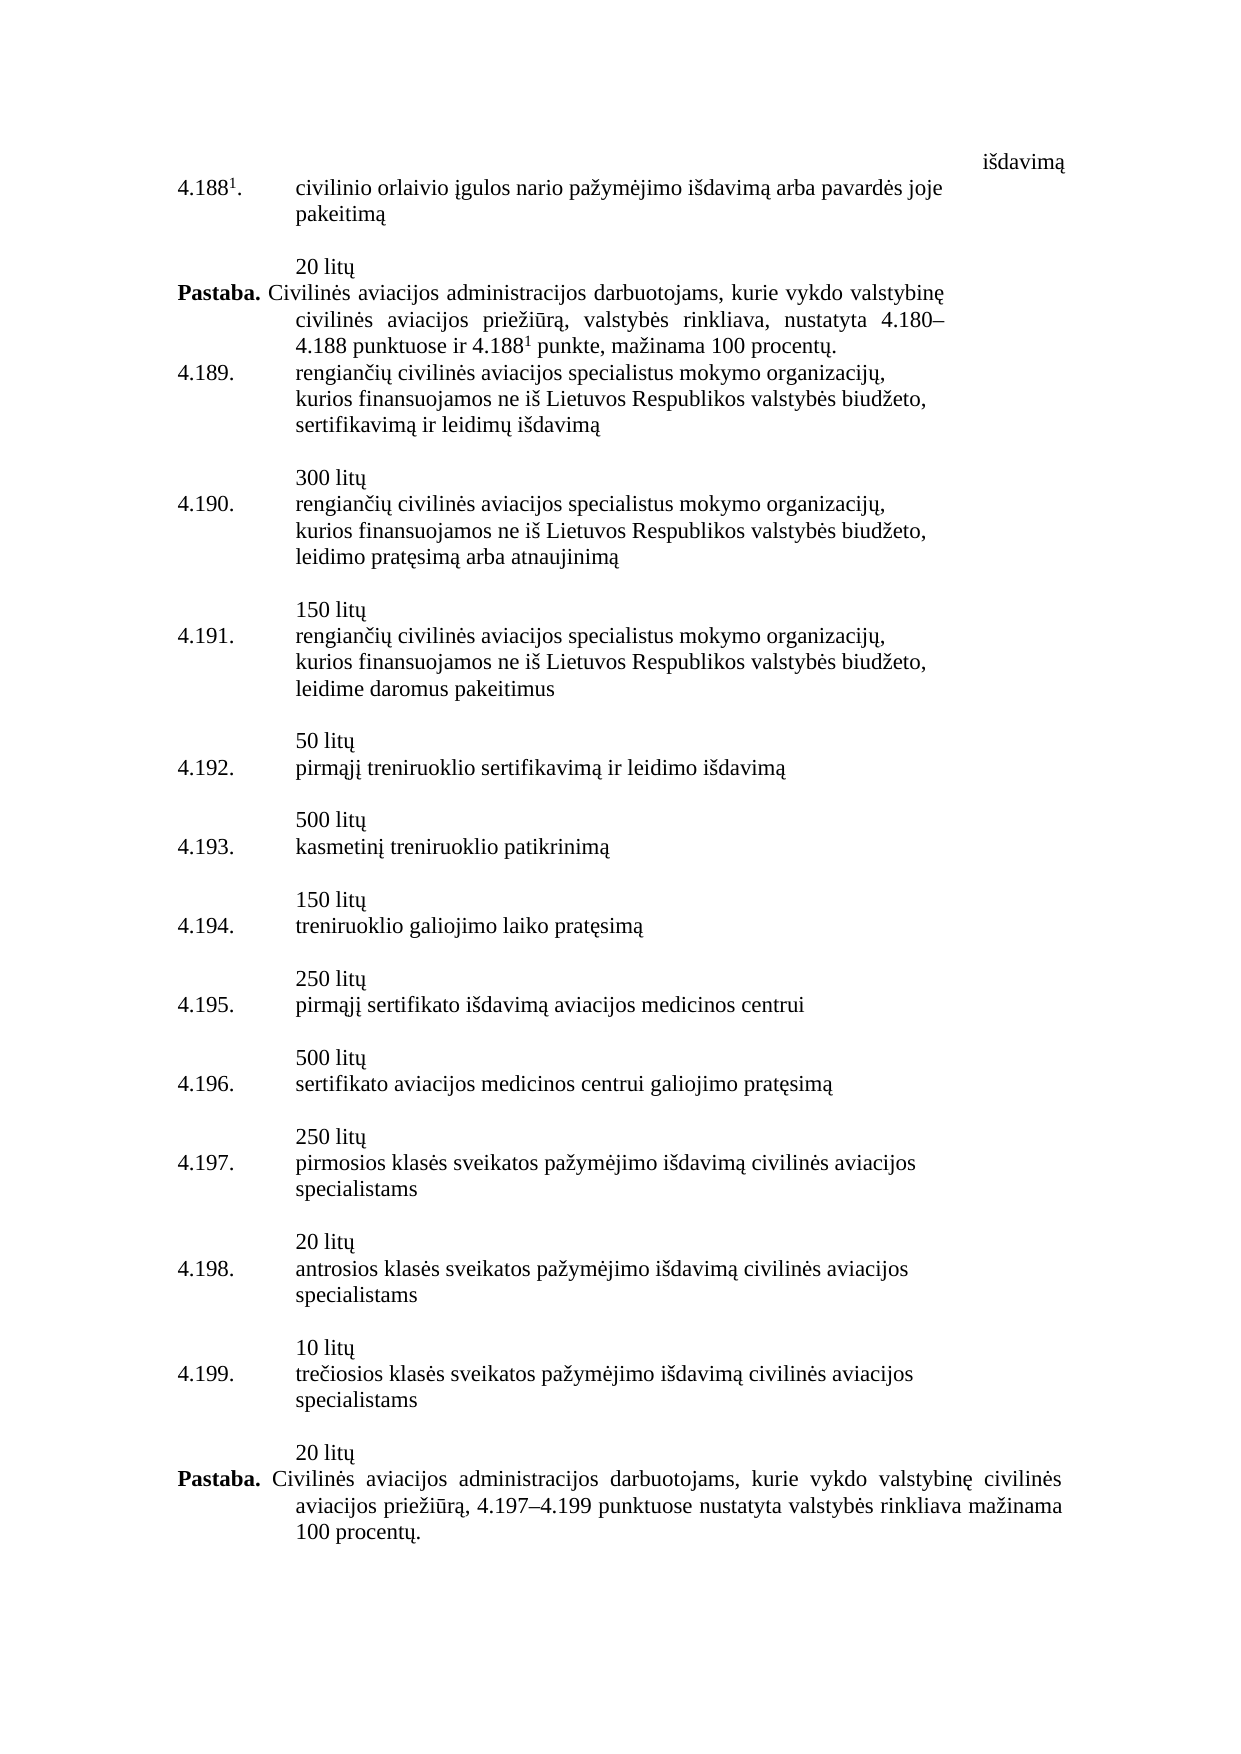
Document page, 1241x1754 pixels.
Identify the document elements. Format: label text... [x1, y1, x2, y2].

text 4.189. rengiančių civilinės aviacijos specialistus mokymo organizacijų, kurios finansuojamos ne iš Lietuvos Respublikos valstybės biudžeto, sertifikavimą ir leidimų išdavimą 300 litų [177, 358, 945, 490]
table_cell [295, 148, 971, 174]
text 4.198. antrosios klasės sveikatos pažymėjimo išdavimą civilinės aviacijos specialistams 10 litų [177, 1254, 945, 1360]
text 4.190. rengiančių civilinės aviacijos specialistus mokymo organizacijų, kurios finansuojamos ne iš Lietuvos Respublikos valstybės biudžeto, leidimo pratęsimą arba atnaujinimą 150 litų [177, 490, 945, 622]
text 4.195. pirmąjį sertifikato išdavimą aviacijos medicinos centrui 500 litų [177, 991, 945, 1070]
text 4.194. treniruoklio galiojimo laiko pratęsimą 250 litų [177, 912, 945, 991]
text Pastaba. Civilinės aviacijos administracijos darbuotojams, kurie vykdo valstybinę civilinės aviacijos priežiūrą, 4.197–4.199 punktuose nustatyta valstybės rinkliava mažinama 100 procentų. [177, 1465, 1063, 1544]
text 4.193. kasmetinį treniruoklio patikrinimą 150 litų [177, 833, 945, 912]
text 4.1881. civilinio orlaivio įgulos nario pažymėjimo išdavimą arba pavardės joje pakeitimą 20 litų [177, 174, 945, 279]
text 4.192. pirmąjį treniruoklio sertifikavimą ir leidimo išdavimą 500 litų [177, 754, 945, 833]
text Pastaba. Civilinės aviacijos administracijos darbuotojams, kurie vykdo valstybinę civilinės aviacijos priežiūrą, valstybės rinkliava, nustatyta 4.180–4.188 punktuose ir 4.1881 punkte, mažinama 100 procentų. [177, 279, 945, 358]
text 4.191. rengiančių civilinės aviacijos specialistus mokymo organizacijų, kurios finansuojamos ne iš Lietuvos Respublikos valstybės biudžeto, leidime daromus pakeitimus 50 litų [177, 622, 945, 754]
table_cell išdavimą [971, 148, 1163, 174]
text 4.197. pirmosios klasės sveikatos pažymėjimo išdavimą civilinės aviacijos specialistams 20 litų [177, 1149, 945, 1254]
text 4.196. sertifikato aviacijos medicinos centrui galiojimo pratęsimą 250 litų [177, 1070, 945, 1149]
text 4.199. trečiosios klasės sveikatos pažymėjimo išdavimą civilinės aviacijos specialistams 20 litų [177, 1360, 945, 1465]
table_cell [177, 148, 295, 174]
